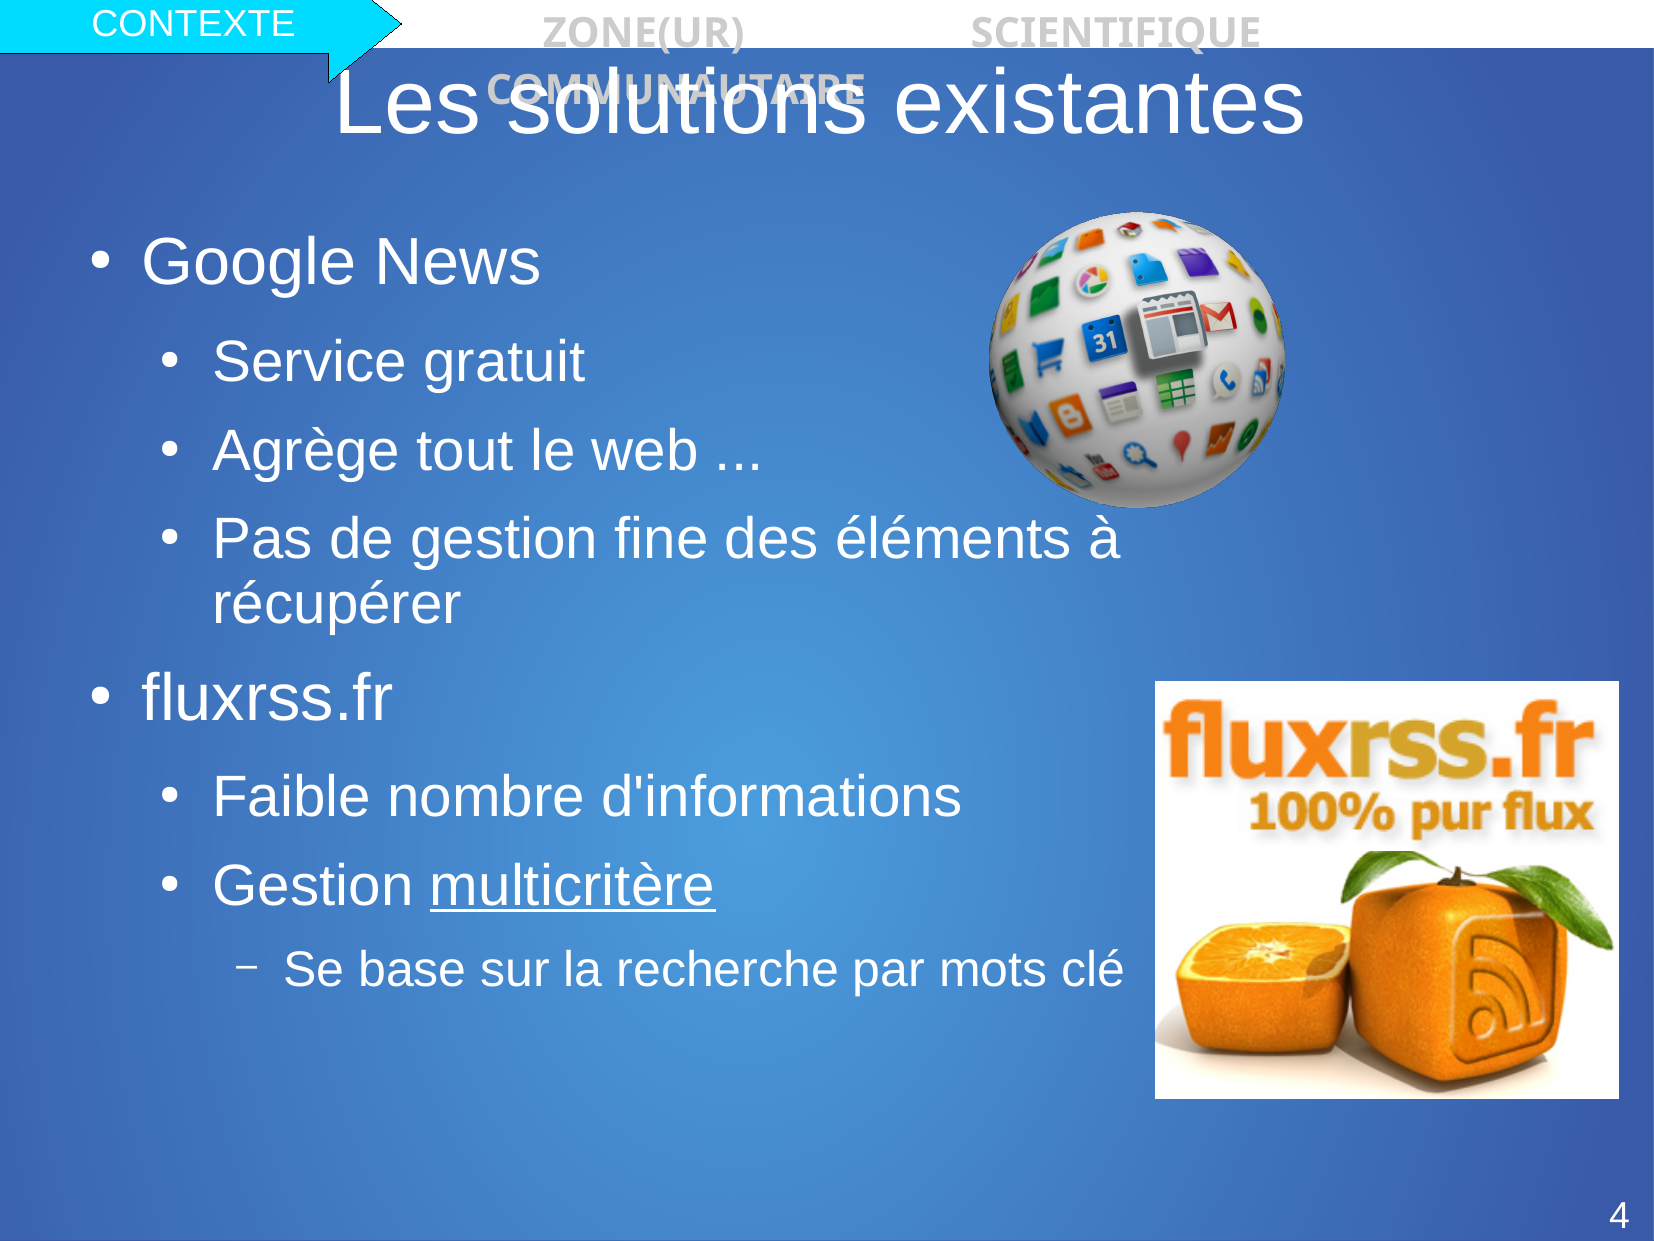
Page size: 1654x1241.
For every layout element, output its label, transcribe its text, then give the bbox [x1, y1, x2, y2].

picture [0, 48, 1654, 1241]
list Google News Service gratuit Agrège tout le web ... Pas de gestion fine des éléments à récupérer fluxrss.fr Faible nombre d'informations Gestion multicritère Se base sur la recherche par mots clé [70, 224, 1158, 1170]
title Les solutions existantes [23, 49, 1619, 154]
text_box CONTEXTE [0, 0, 402, 83]
